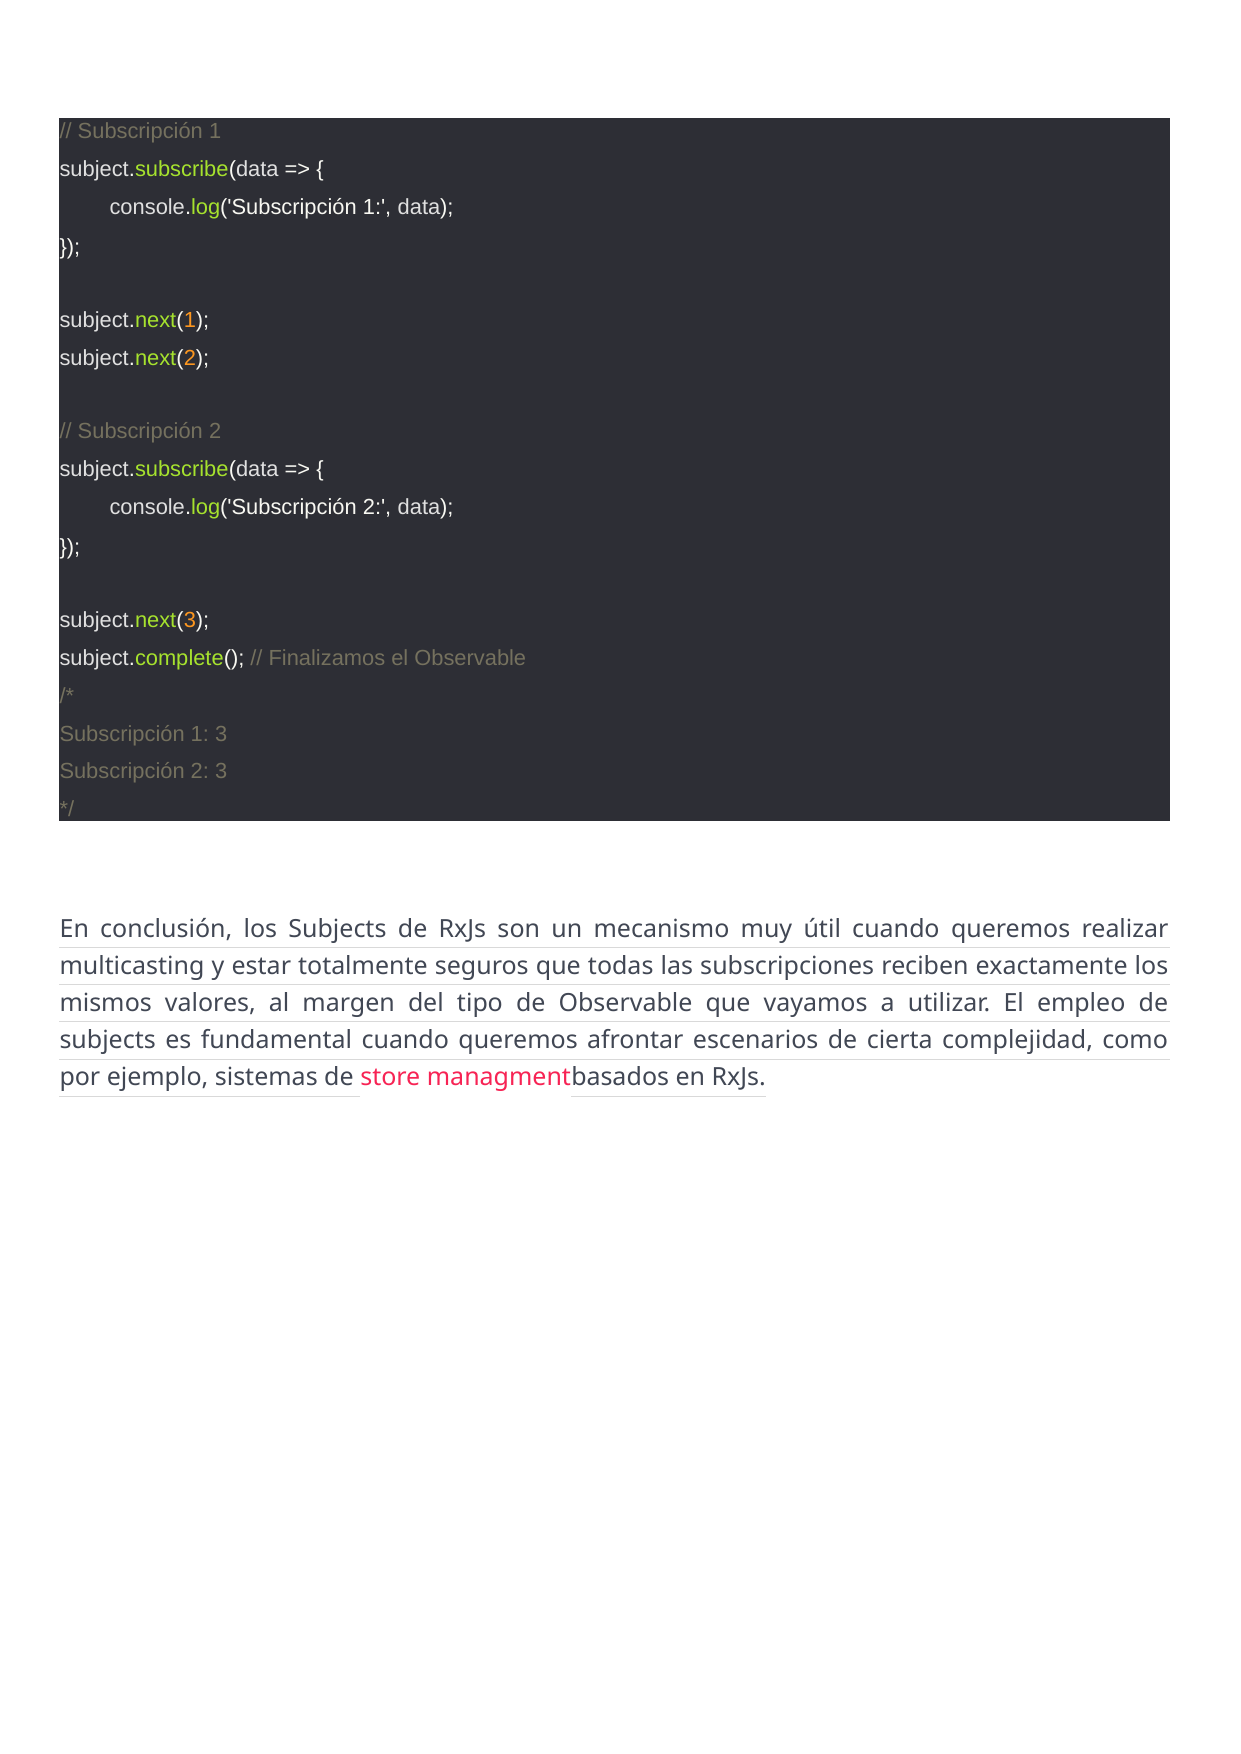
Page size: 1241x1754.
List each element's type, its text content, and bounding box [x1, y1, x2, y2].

text console.log('Subscripción 2:', data); [59, 494, 1170, 521]
text // Subscripción 1 [59, 118, 1170, 143]
text /* [59, 683, 1170, 708]
text console.log('Subscripción 1:', data); [59, 194, 1170, 221]
text subjects es fundamental cuando queremos afrontar escenarios de cierta complejidad, como [59, 1022, 1170, 1059]
text subject.next(3); [59, 607, 1170, 632]
text multicasting y estar totalmente seguros que todas las subscripciones reciben exactamente los [59, 948, 1170, 984]
text subject.subscribe(data => { [59, 156, 1170, 181]
text subject.next(1); [59, 307, 1170, 332]
text }); [59, 234, 1170, 259]
text subject.subscribe(data => { [59, 456, 1170, 481]
text mismos valores, al margen del tipo de Observable que vayamos a utilizar. El empleo de [59, 985, 1170, 1021]
text por ejemplo, sistemas de store managmentbasados en RxJs. [59, 1060, 1170, 1096]
text // Subscripción 2 [59, 418, 1170, 443]
text }); [59, 534, 1170, 559]
text Subscripción 2: 3 [59, 758, 1170, 783]
text */ [59, 796, 1170, 821]
text subject.complete(); // Finalizamos el Observable [59, 645, 1170, 670]
text subject.next(2); [59, 345, 1170, 370]
text En conclusión, los Subjects de RxJs son un mecanismo muy útil cuando queremos realizar [59, 910, 1170, 947]
text Subscripción 1: 3 [59, 721, 1170, 746]
